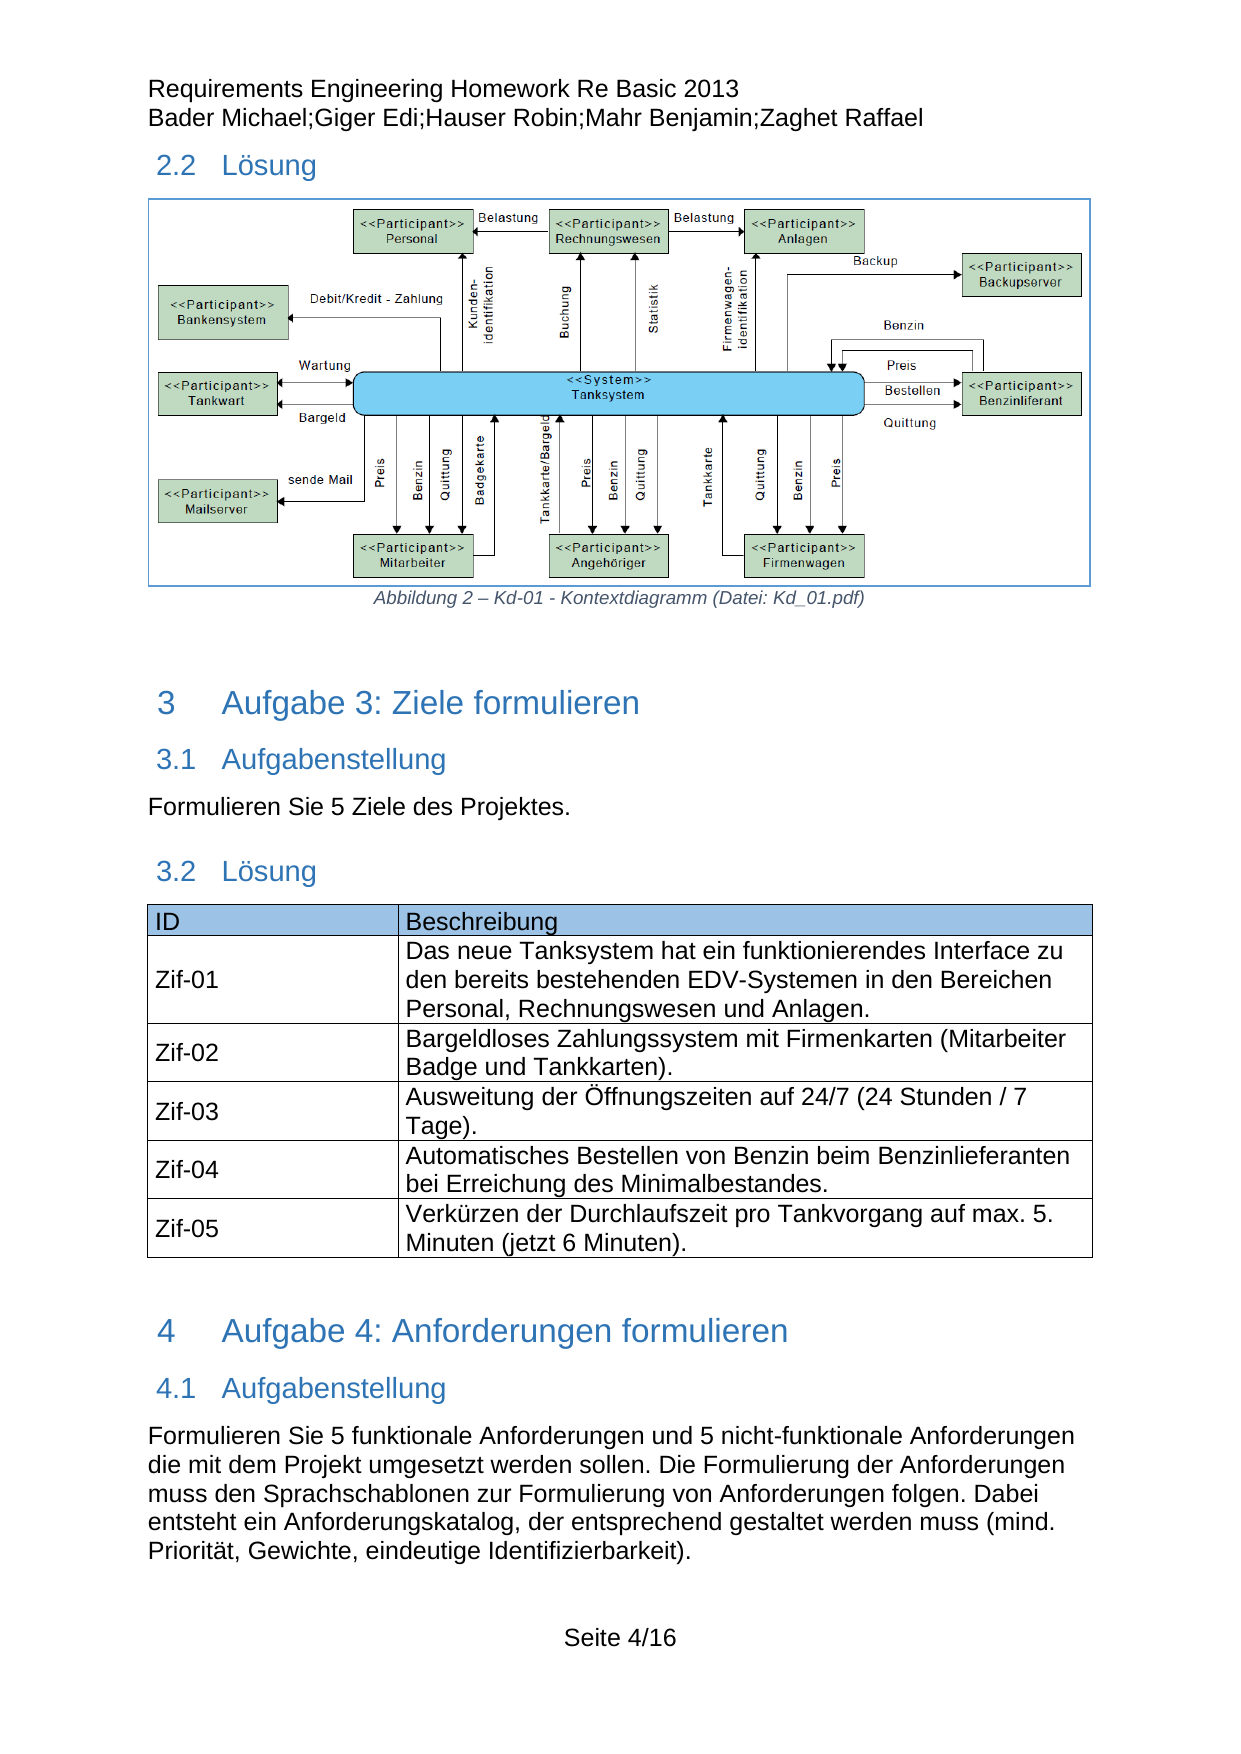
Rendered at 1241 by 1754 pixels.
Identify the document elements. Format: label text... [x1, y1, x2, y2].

subtitle Aufgabenstellung [148, 1371, 1093, 1404]
table_cell Bargeldloses Zahlungssystem mit Firmenkarten (Mitarbeiter Badge und Tankkarten). [399, 1024, 1092, 1081]
table_header Beschreibung [399, 905, 1092, 935]
text Formulieren Sie 5 Ziele des Projektes. [148, 792, 1093, 821]
table_cell Zif-02 [148, 1024, 398, 1081]
subtitle Lösung [148, 854, 1093, 887]
table_header ID [148, 905, 398, 935]
text Formulieren Sie 5 funktionale Anforderungen und 5 nicht-funktionale Anforderungen die mit dem Projekt umgesetzt werden sollen. Die Formulierung der Anforderungen muss den Sprachschablonen zur Formulierung von Anforderungen folgen. Dabei entsteht ein Anforderungskatalog, der entsprechend gestaltet werden muss (mind. Priorität, Gewichte, eindeutige Identifizierbarkeit). [148, 1421, 1093, 1565]
subtitle Aufgabenstellung [148, 742, 1093, 776]
subtitle Aufgabe 3: Ziele formulieren [148, 683, 1093, 721]
table_cell Automatisches Bestellen von Benzin beim Benzinlieferanten bei Erreichung des Minimalbestandes. [399, 1141, 1092, 1198]
table_cell Zif-01 [148, 936, 398, 1023]
table_cell Zif-03 [148, 1082, 398, 1140]
table_cell Zif-04 [148, 1141, 398, 1198]
table_cell Zif-05 [148, 1199, 398, 1257]
subtitle Lösung [148, 148, 1093, 181]
text Abbildung 2 – Kd-01 - Kontextdiagramm (Datei: Kd_01.pdf) [148, 587, 1093, 608]
table_cell Das neue Tanksystem hat ein funktionierendes Interface zu den bereits bestehenden EDV-Systemen in den Bereichen Personal, Rechnungswesen und Anlagen. [399, 936, 1092, 1023]
subtitle Aufgabe 4: Anforderungen formulieren [148, 1312, 1093, 1350]
table_cell Ausweitung der Öffnungszeiten auf 24/7 (24 Stunden / 7 Tage). [399, 1082, 1092, 1140]
table_cell Verkürzen der Durchlaufszeit pro Tankvorgang auf max. 5. Minuten (jetzt 6 Minuten). [399, 1199, 1092, 1257]
